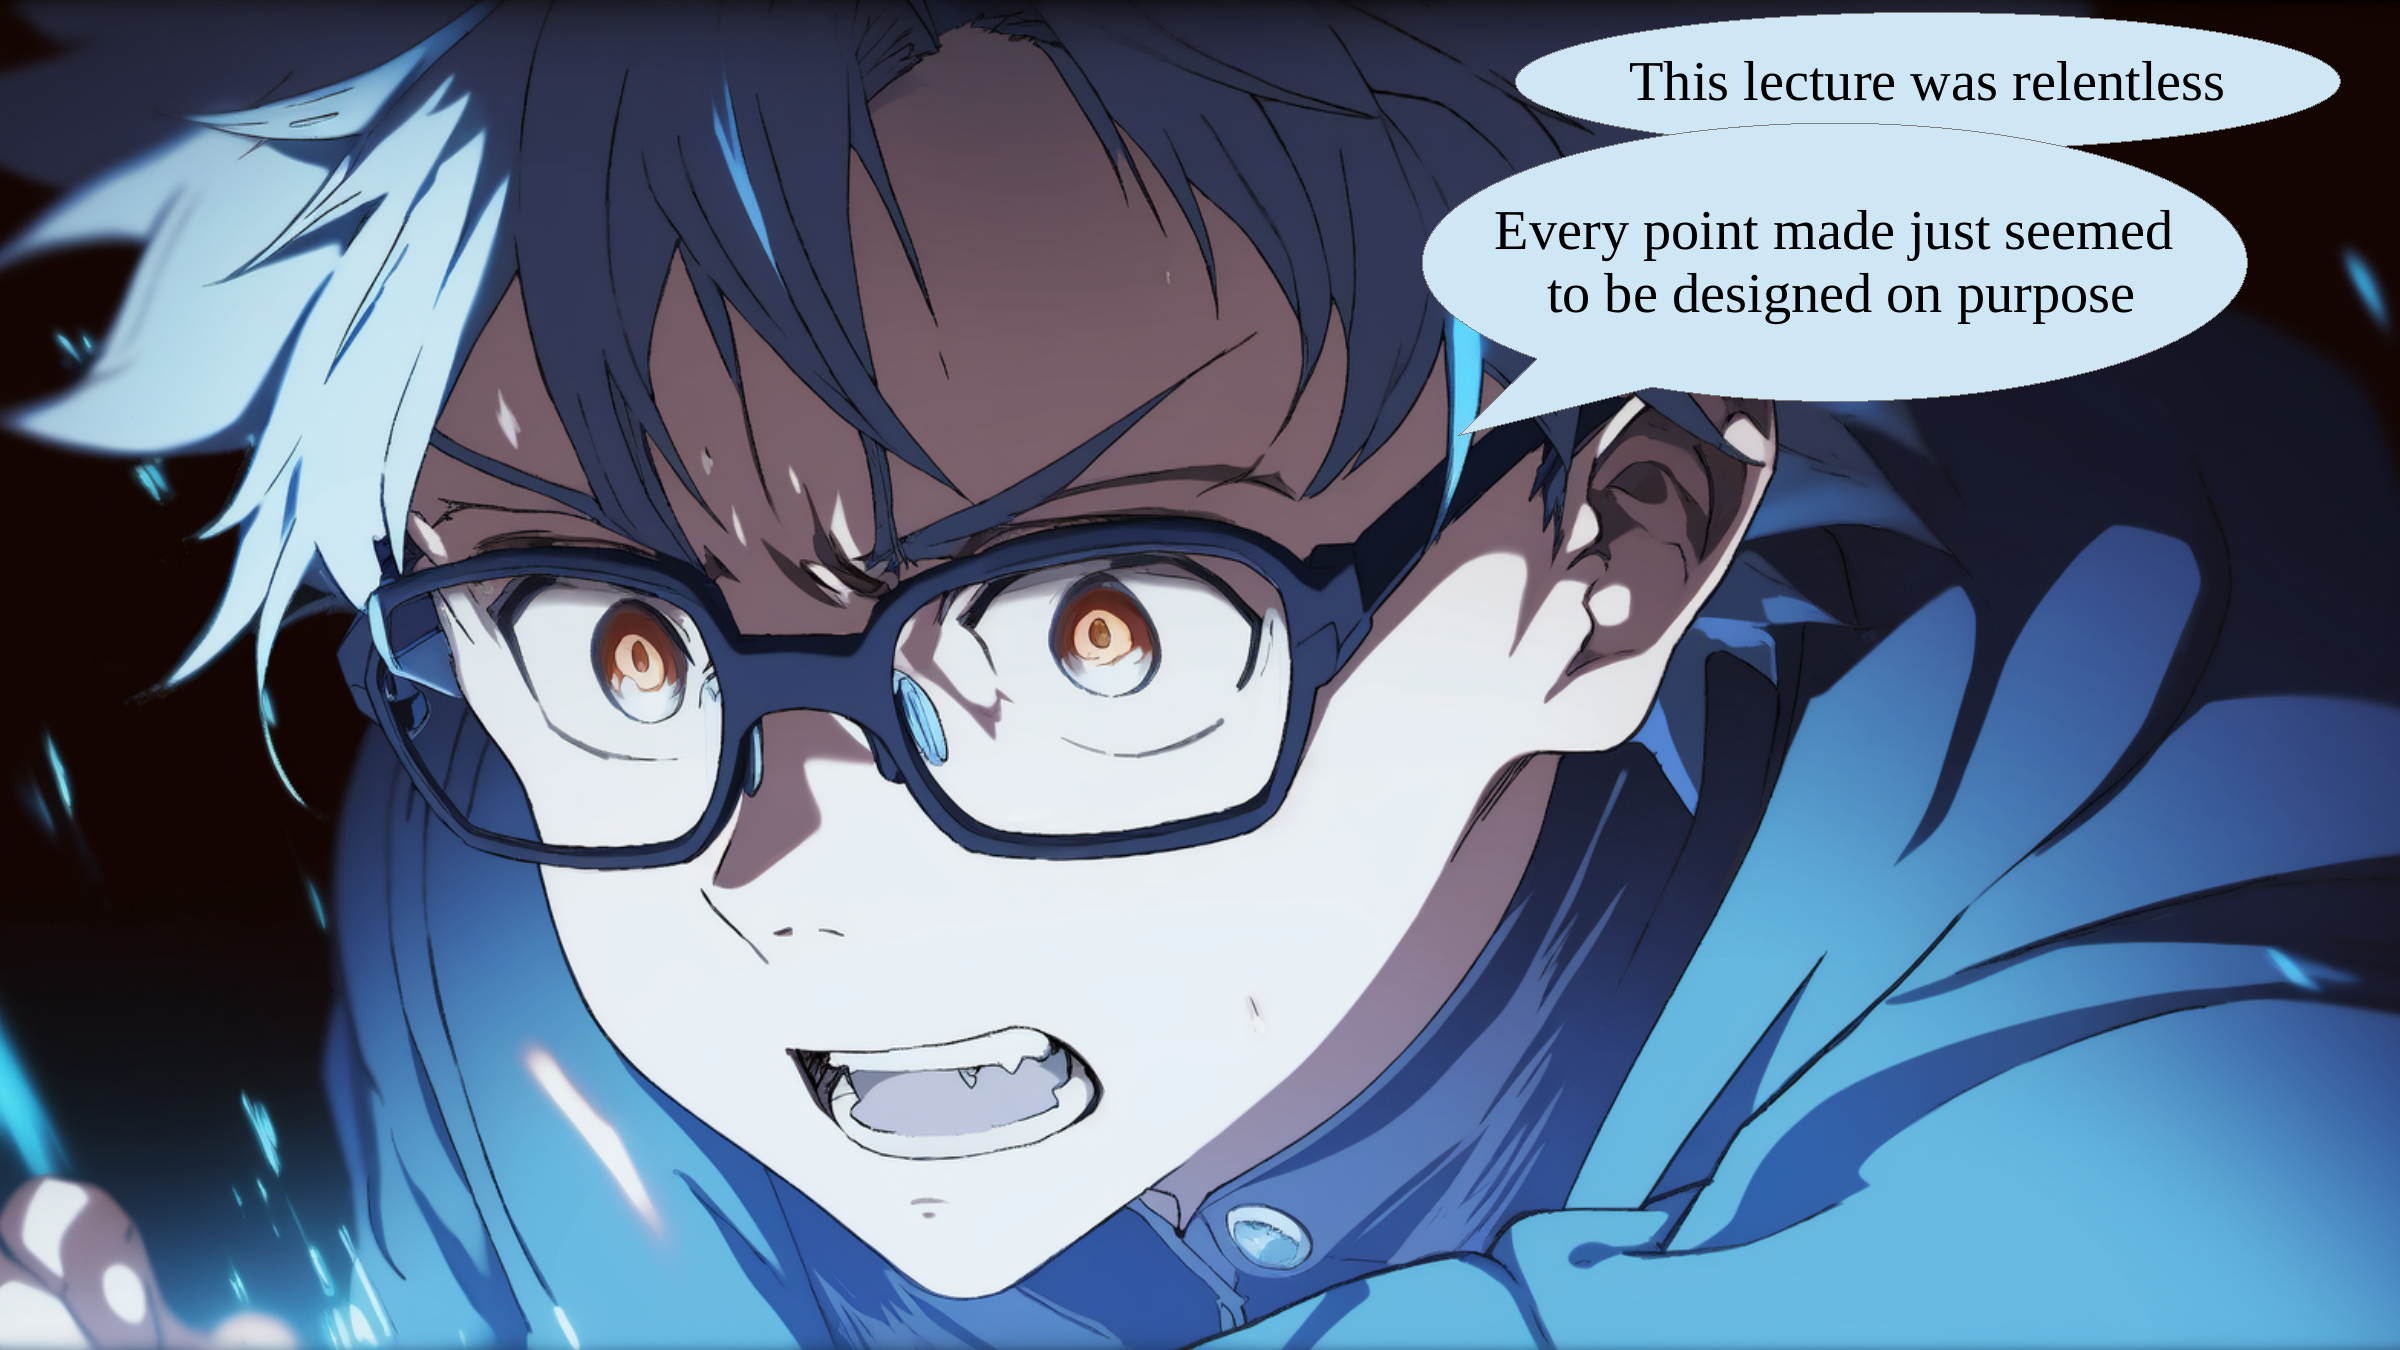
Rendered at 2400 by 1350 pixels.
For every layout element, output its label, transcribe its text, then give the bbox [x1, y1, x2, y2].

text_box Every point made just seemed to be designed on purpose [1422, 123, 2248, 436]
picture [0, 0, 2400, 1350]
text_box This lecture was relentless [1515, 12, 2341, 147]
